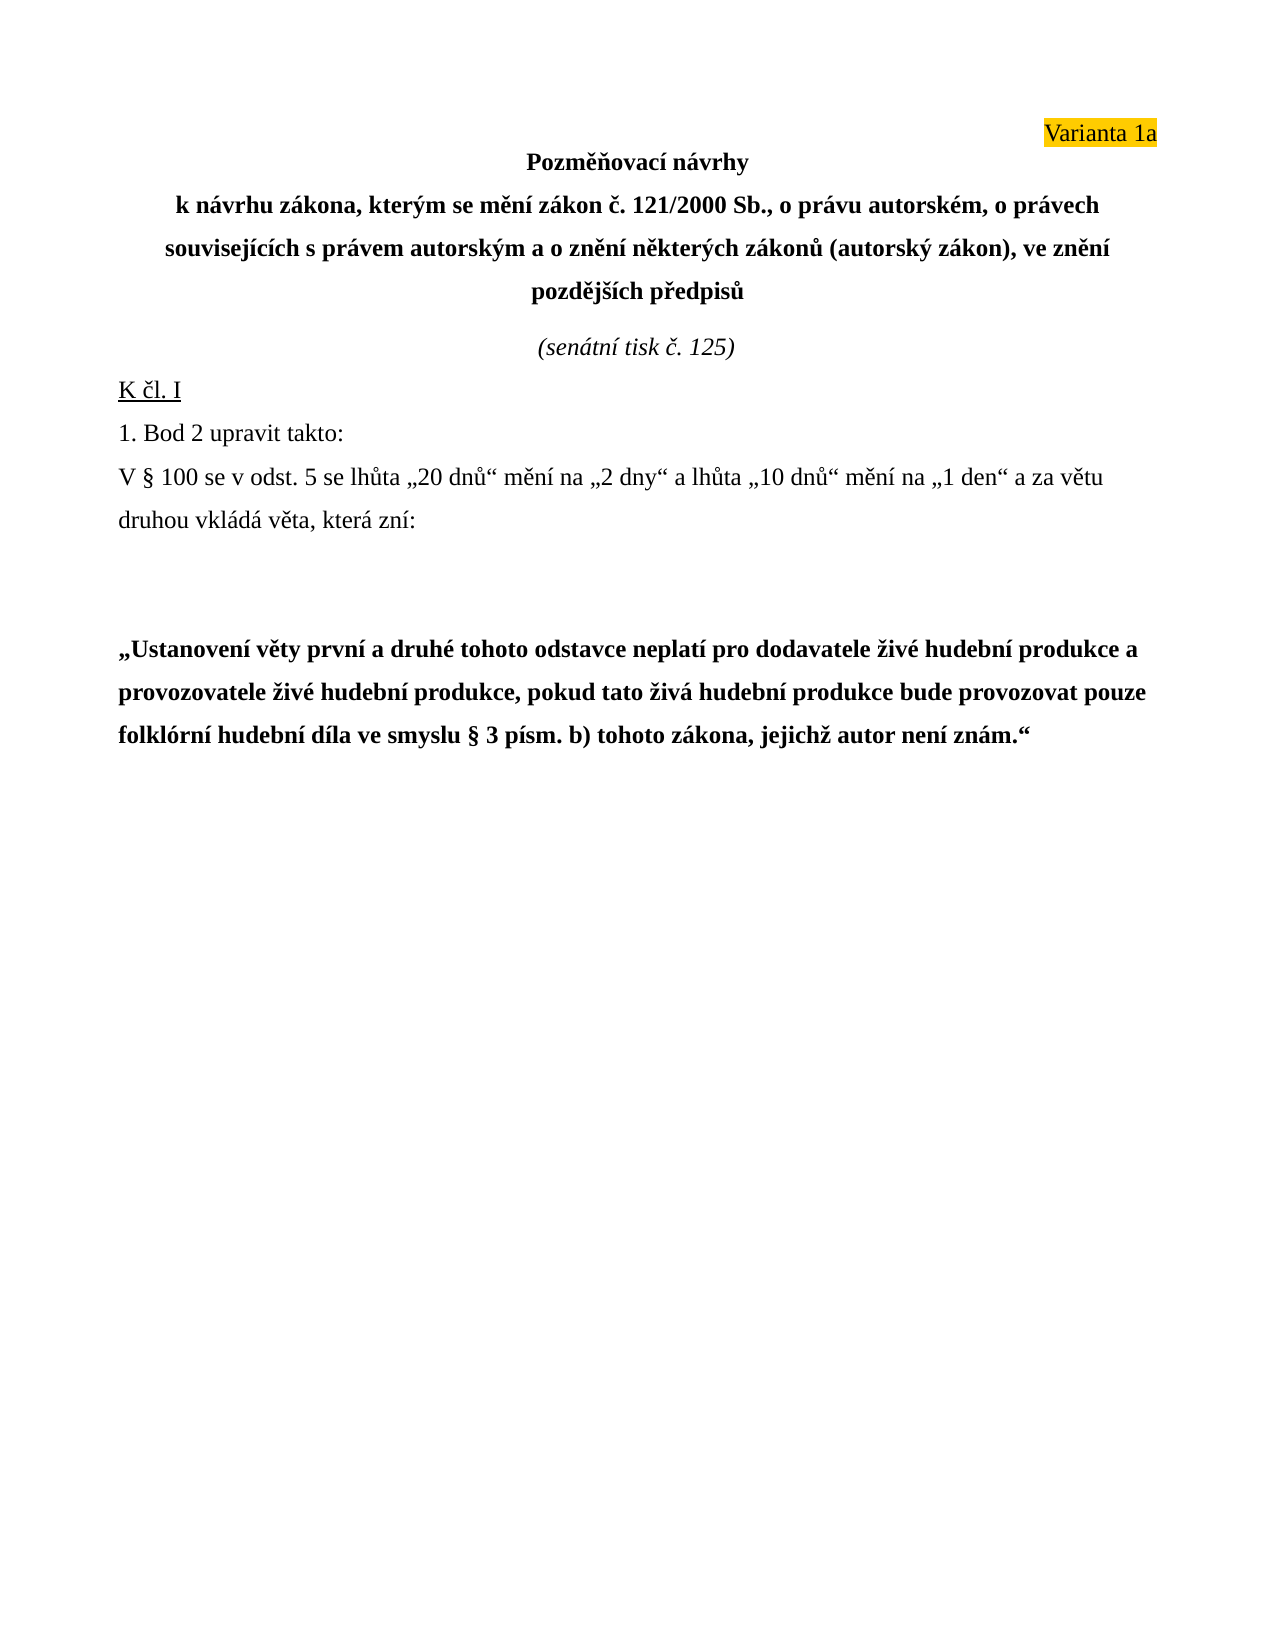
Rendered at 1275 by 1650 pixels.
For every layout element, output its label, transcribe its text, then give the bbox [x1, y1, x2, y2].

text (senátní tisk č. 125) [118, 332, 1157, 361]
text Varianta 1a [118, 118, 1157, 147]
text K čl. I [118, 375, 1157, 404]
text Pozměňovací návrhy [118, 147, 1157, 176]
text V § 100 se v odst. 5 se lhůta „20 dnů“ mění na „2 dny“ a lhůta „10 dnů“ mění na „1 den“ a za větu druhou vkládá věta, která zní: [118, 462, 1157, 534]
text k návrhu zákona, kterým se mění zákon č. 121/2000 Sb., o právu autorském, o právech souvisejících s právem autorským a o znění některých zákonů (autorský zákon), ve znění pozdějších předpisů [118, 190, 1157, 305]
text „Ustanovení věty první a druhé tohoto odstavce neplatí pro dodavatele živé hudební produkce a provozovatele živé hudební produkce, pokud tato živá hudební produkce bude provozovat pouze folklórní hudební díla ve smyslu § 3 písm. b) tohoto zákona, jejichž autor není znám.“ [118, 634, 1157, 749]
text 1. Bod 2 upravit takto: [118, 418, 1157, 447]
